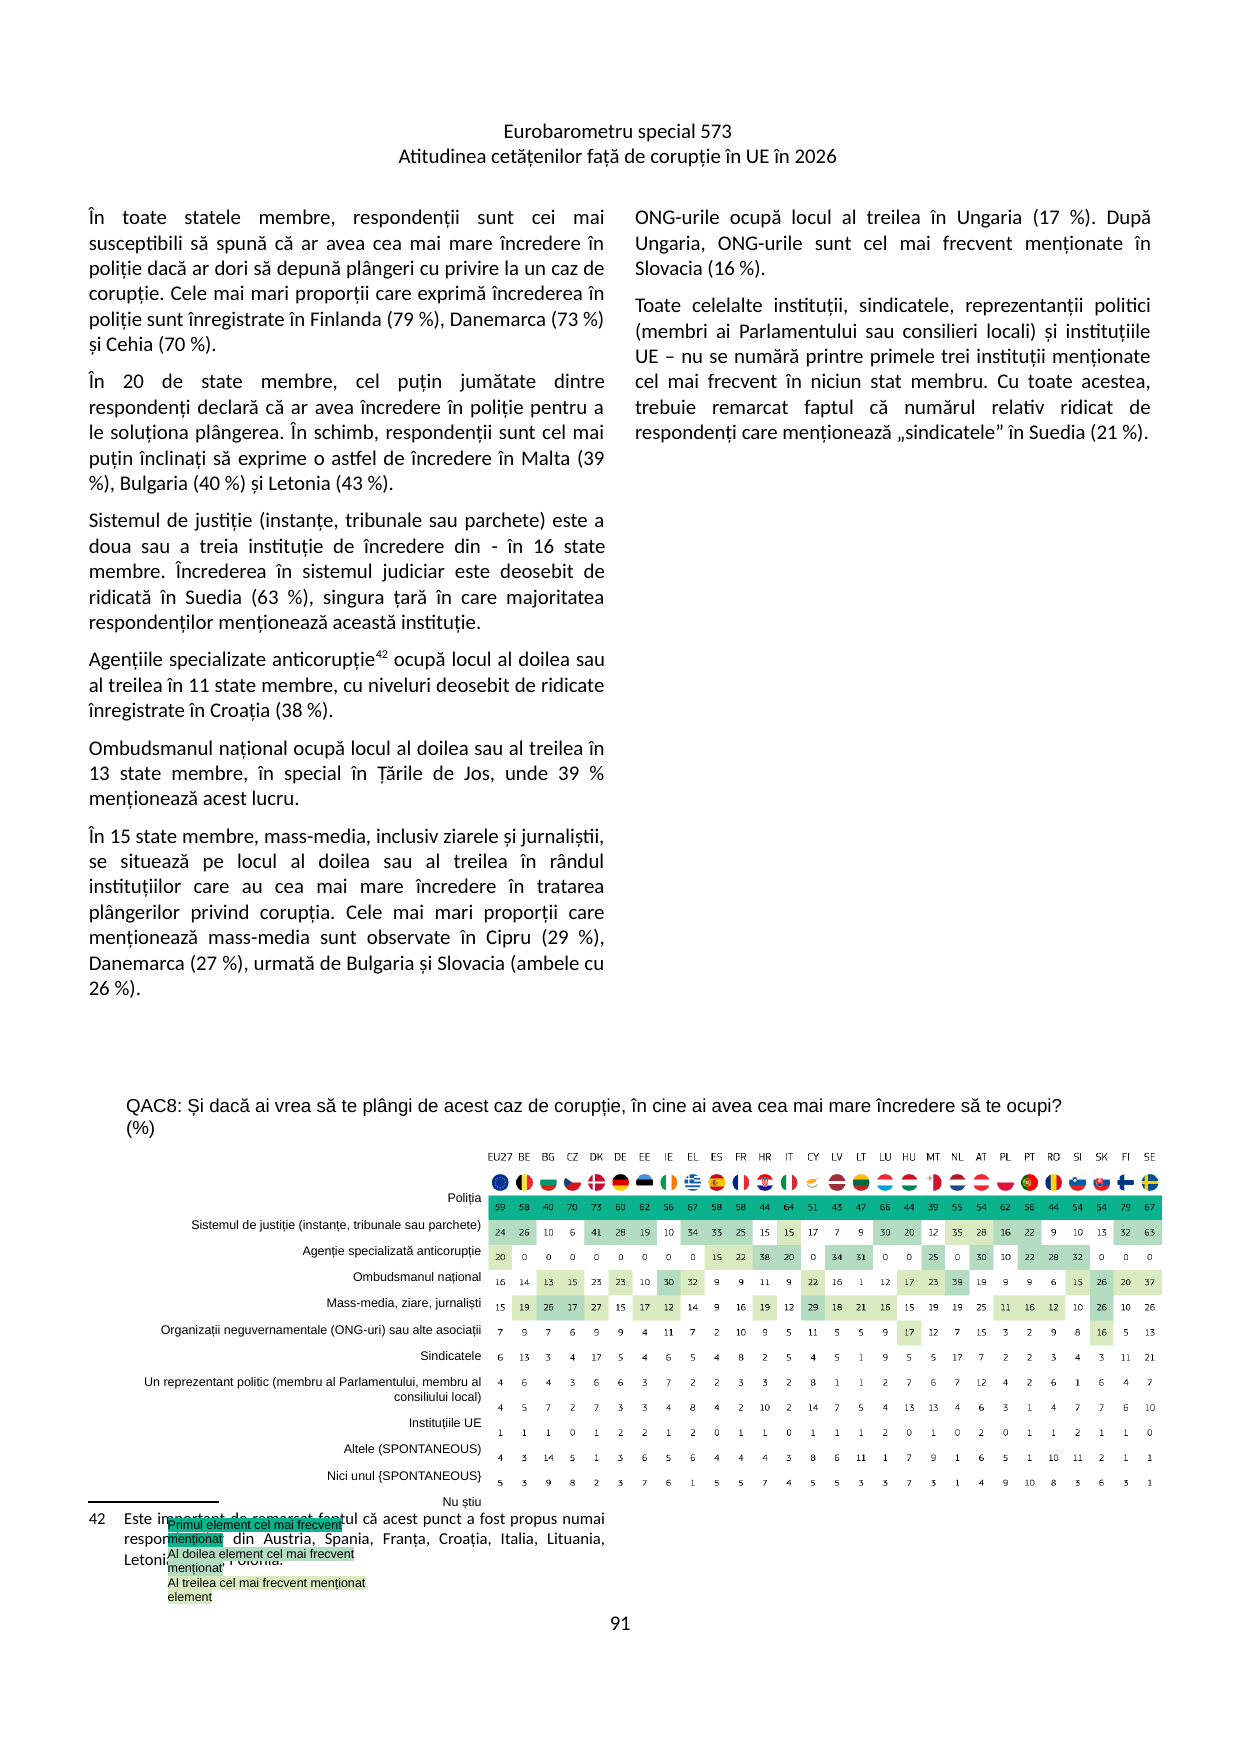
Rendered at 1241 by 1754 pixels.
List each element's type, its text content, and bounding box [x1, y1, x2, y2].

text În 15 state membre, mass-media, inclusiv ziarele și jurnaliștii, se situează pe locul al doilea sau al treilea în rândul instituțiilor care au cea mai mare încredere în tratarea plângerilor privind corupția. Cele mai mari proporții care menționează mass-media sunt observate în Cipru (29 %), Danemarca (27 %), urmată de Bulgaria și Slovacia (ambele cu 26 %). [88, 823, 605, 1001]
text Ombudsmanul național ocupă locul al doilea sau al treilea în 13 state membre, în special în Țările de Jos, unde 39 % menționează acest lucru. [88, 735, 605, 811]
text Este important de remarcat faptul că acest punct a fost propus numai respondenților din Austria, Spania, Franța, Croația, Italia, Lituania, Letonia, Malta, Polonia. [88, 1508, 605, 1569]
text În 20 de state membre, cel puțin jumătate dintre respondenți declară că ar avea încredere în poliție pentru a le soluționa plângerea. În schimb, respondenții sunt cel mai puțin înclinați să exprime o astfel de încredere în Malta (39 %), Bulgaria (40 %) și Letonia (43 %). [88, 369, 605, 496]
text Agențiile specializate anticorupție ocupă locul al doilea sau al treilea în 11 state membre, cu niveluri deosebit de ridicate înregistrate în Croația (38 %). [88, 647, 605, 723]
text Sistemul de justiție (instanțe, tribunale sau parchete) este a doua sau a treia instituție de încredere din ‑ în 16 state membre. Încrederea în sistemul judiciar este deosebit de ridicată în Suedia (63 %), singura țară în care majoritatea respondenților menționează această instituție. [88, 508, 605, 635]
text În toate statele membre, respondenții sunt cei mai susceptibili să spună că ar avea cea mai mare încredere în poliție dacă ar dori să depună plângeri cu privire la un caz de corupție. Cele mai mari proporții care exprimă încrederea în poliție sunt înregistrate în Finlanda (79 %), Danemarca (73 %) și Cehia (70 %). [88, 204, 605, 357]
picture [483, 1144, 1168, 1497]
text Toate celelalte instituții, sindicatele, reprezentanții politici (membri ai Parlamentului sau consilieri locali) și instituțiile UE – nu se numără printre primele trei instituții menționate cel mai frecvent în niciun stat membru. Cu toate acestea, trebuie remarcat faptul că numărul relativ ridicat de respondenți care menționează „sindicatele” în Suedia (21 %). [635, 292, 1152, 445]
text ONG-urile ocupă locul al treilea în Ungaria (17 %). După Ungaria, ONG-urile sunt cel mai frecvent menționate în Slovacia (16 %). [635, 204, 1152, 281]
